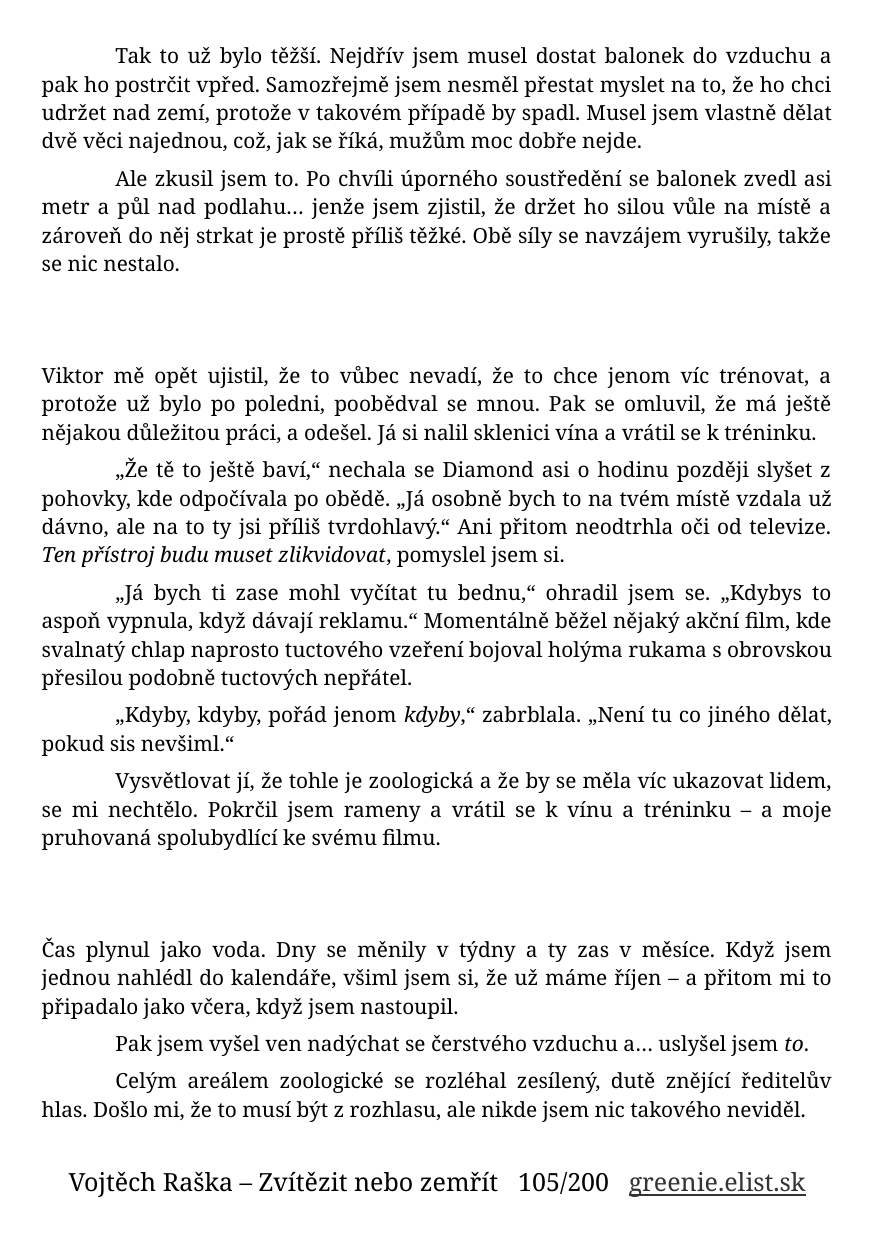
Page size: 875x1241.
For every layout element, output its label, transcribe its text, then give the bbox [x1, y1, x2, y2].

text „Kdyby, kdyby, pořád jenom kdyby,“ zabrblala. „Není tu co jiného dělat, pokud sis nevšiml.“ [41, 701, 833, 757]
text Vysvětlovat jí, že tohle je zoologická a že by se měla víc ukazovat lidem, se mi nechtělo. Pokrčil jsem rameny a vrátil se k vínu a tréninku – a moje pruhovaná spolubydlící ke svému filmu. [41, 766, 833, 852]
text Celým areálem zoologické se rozléhal zesílený, dutě znějící ředitelův hlas. Došlo mi, že to musí být z rozhlasu, ale nikde jsem nic takového neviděl. [41, 1066, 833, 1123]
text Viktor mě opět ujistil, že to vůbec nevadí, že to chce jenom víc trénovat, a protože už bylo po poledni, poobědval se mnou. Pak se omluvil, že má ještě nějakou důležitou práci, a odešel. Já si nalil sklenici vína a vrátil se k tréninku. [41, 361, 833, 446]
text Ale zkusil jsem to. Po chvíli úporného soustředění se balonek zvedl asi metr a půl nad podlahu… jenže jsem zjistil, že držet ho silou vůle na místě a zároveň do něj strkat je prostě příliš těžké. Obě síly se navzájem vyrušily, takže se nic nestalo. [41, 164, 833, 278]
text Pak jsem vyšel ven nadýchat se čerstvého vzduchu a… uslyšel jsem to. [41, 1029, 833, 1058]
text „Já bych ti zase mohl vyčítat tu bednu,“ ohradil jsem se. „Kdybys to aspoň vypnula, když dávají reklamu.“ Momentálně běžel nějaký akční film, kde svalnatý chlap naprosto tuctového vzeření bojoval holýma rukama s obrovskou přesilou podobně tuctových nepřátel. [41, 578, 833, 692]
text Tak to už bylo těžší. Nejdřív jsem musel dostat balonek do vzduchu a pak ho postrčit vpřed. Samozřejmě jsem nesměl přestat myslet na to, že ho chci udržet nad zemí, protože v takovém případě by spadl. Musel jsem vlastně dělat dvě věci najednou, což, jak se říká, mužům moc dobře nejde. [41, 41, 833, 155]
text „Že tě to ještě baví,“ nechala se Diamond asi o hodinu později slyšet z pohovky, kde odpočívala po obědě. „Já osobně bych to na tvém místě vzdala už dávno, ale na to ty jsi příliš tvrdohlavý.“ Ani přitom neodtrhla oči od televize. Ten přístroj budu muset zlikvidovat, pomyslel jsem si. [41, 455, 833, 569]
text Čas plynul jako voda. Dny se měnily v týdny a ty zas v měsíce. Když jsem jednou nahlédl do kalendáře, všiml jsem si, že už máme říjen – a přitom mi to připadalo jako včera, když jsem nastoupil. [41, 935, 833, 1020]
